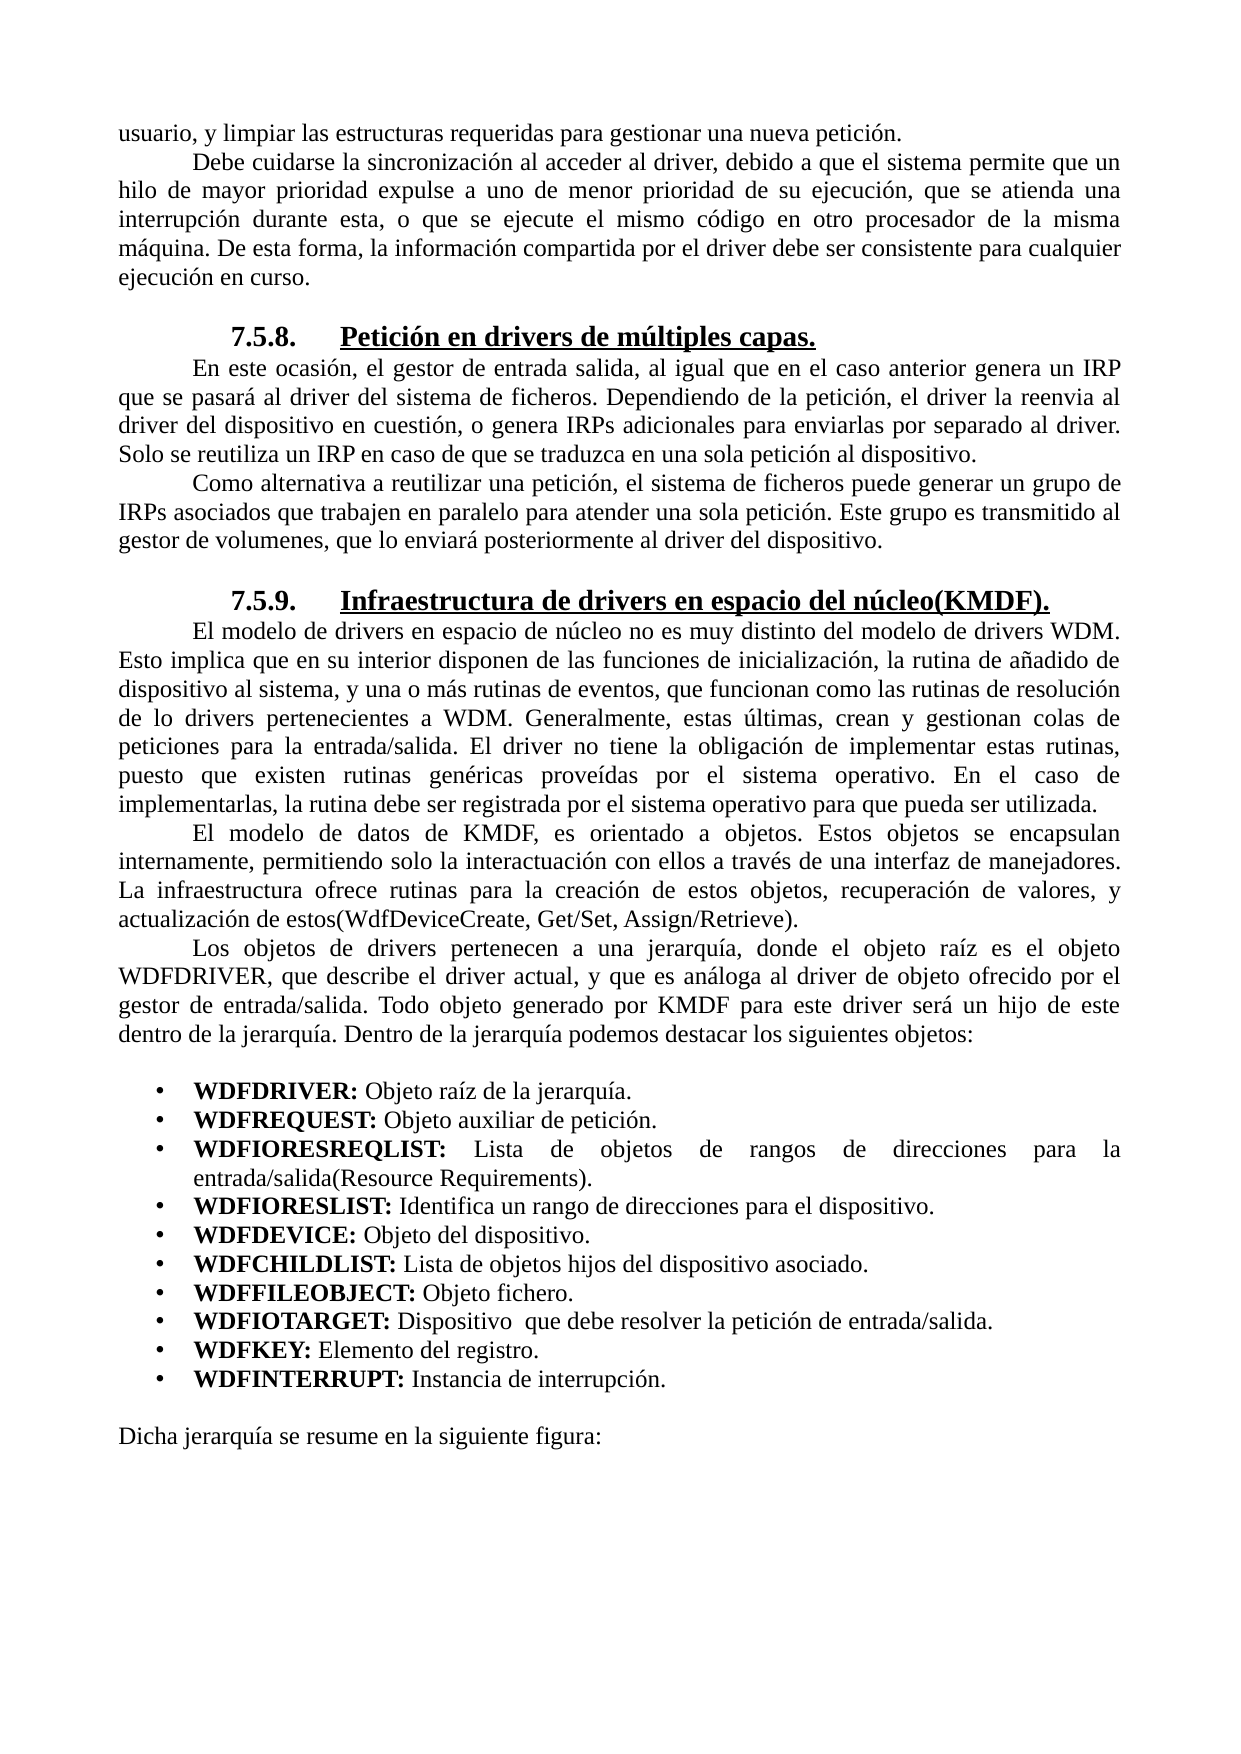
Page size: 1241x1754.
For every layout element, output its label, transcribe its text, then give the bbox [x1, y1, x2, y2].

list WDFFILEOBJECT: Objeto fichero. [156, 1278, 1122, 1306]
list Infraestructura de drivers en espacio del núcleo(KMDF). [231, 583, 1122, 616]
list WDFDRIVER: Objeto raíz de la jerarquía. [156, 1076, 1122, 1105]
list Petición en drivers de múltiples capas. [231, 319, 1122, 353]
list WDFIOTARGET: Dispositivo que debe resolver la petición de entrada/salida. [156, 1306, 1122, 1335]
text En este ocasión, el gestor de entrada salida, al igual que en el caso anterior genera un IRP que se pasará al driver del sistema de ficheros. Dependiendo de la petición, el driver la reenvia al driver del dispositivo en cuestión, o genera IRPs adicionales para enviarlas por separado al driver. Solo se reutiliza un IRP en caso de que se traduzca en una sola petición al dispositivo. [118, 353, 1122, 468]
list WDFIORESLIST: Identifica un rango de direcciones para el dispositivo. [156, 1191, 1122, 1220]
list WDFIORESREQLIST: Lista de objetos de rangos de direcciones para la entrada/salida(Resource Requirements). [156, 1134, 1122, 1191]
list WDFREQUEST: Objeto auxiliar de petición. [156, 1105, 1122, 1134]
list WDFCHILDLIST: Lista de objetos hijos del dispositivo asociado. [156, 1249, 1122, 1278]
text usuario, y limpiar las estructuras requeridas para gestionar una nueva petición. [118, 118, 1122, 147]
text Los objetos de drivers pertenecen a una jerarquía, donde el objeto raíz es el objeto WDFDRIVER, que describe el driver actual, y que es análoga al driver de objeto ofrecido por el gestor de entrada/salida. Todo objeto generado por KMDF para este driver será un hijo de este dentro de la jerarquía. Dentro de la jerarquía podemos destacar los siguientes objetos: [118, 933, 1122, 1048]
list WDFINTERRUPT: Instancia de interrupción. [156, 1364, 1122, 1393]
list WDFDEVICE: Objeto del dispositivo. [156, 1220, 1122, 1249]
text El modelo de drivers en espacio de núcleo no es muy distinto del modelo de drivers WDM. Esto implica que en su interior disponen de las funciones de inicialización, la rutina de añadido de dispositivo al sistema, y una o más rutinas de eventos, que funcionan como las rutinas de resolución de lo drivers pertenecientes a WDM. Generalmente, estas últimas, crean y gestionan colas de peticiones para la entrada/salida. El driver no tiene la obligación de implementar estas rutinas, puesto que existen rutinas genéricas proveídas por el sistema operativo. En el caso de implementarlas, la rutina debe ser registrada por el sistema operativo para que pueda ser utilizada. [118, 616, 1122, 818]
text Dicha jerarquía se resume en la siguiente figura: [118, 1421, 1122, 1450]
text Como alternativa a reutilizar una petición, el sistema de ficheros puede generar un grupo de IRPs asociados que trabajen en paralelo para atender una sola petición. Este grupo es transmitido al gestor de volumenes, que lo enviará posteriormente al driver del dispositivo. [118, 468, 1122, 554]
text Debe cuidarse la sincronización al acceder al driver, debido a que el sistema permite que un hilo de mayor prioridad expulse a uno de menor prioridad de su ejecución, que se atienda una interrupción durante esta, o que se ejecute el mismo código en otro procesador de la misma máquina. De esta forma, la información compartida por el driver debe ser consistente para cualquier ejecución en curso. [118, 147, 1122, 291]
text El modelo de datos de KMDF, es orientado a objetos. Estos objetos se encapsulan internamente, permitiendo solo la interactuación con ellos a través de una interfaz de manejadores. La infraestructura ofrece rutinas para la creación de estos objetos, recuperación de valores, y actualización de estos(WdfDeviceCreate, Get/Set, Assign/Retrieve). [118, 818, 1122, 933]
list WDFKEY: Elemento del registro. [156, 1335, 1122, 1364]
